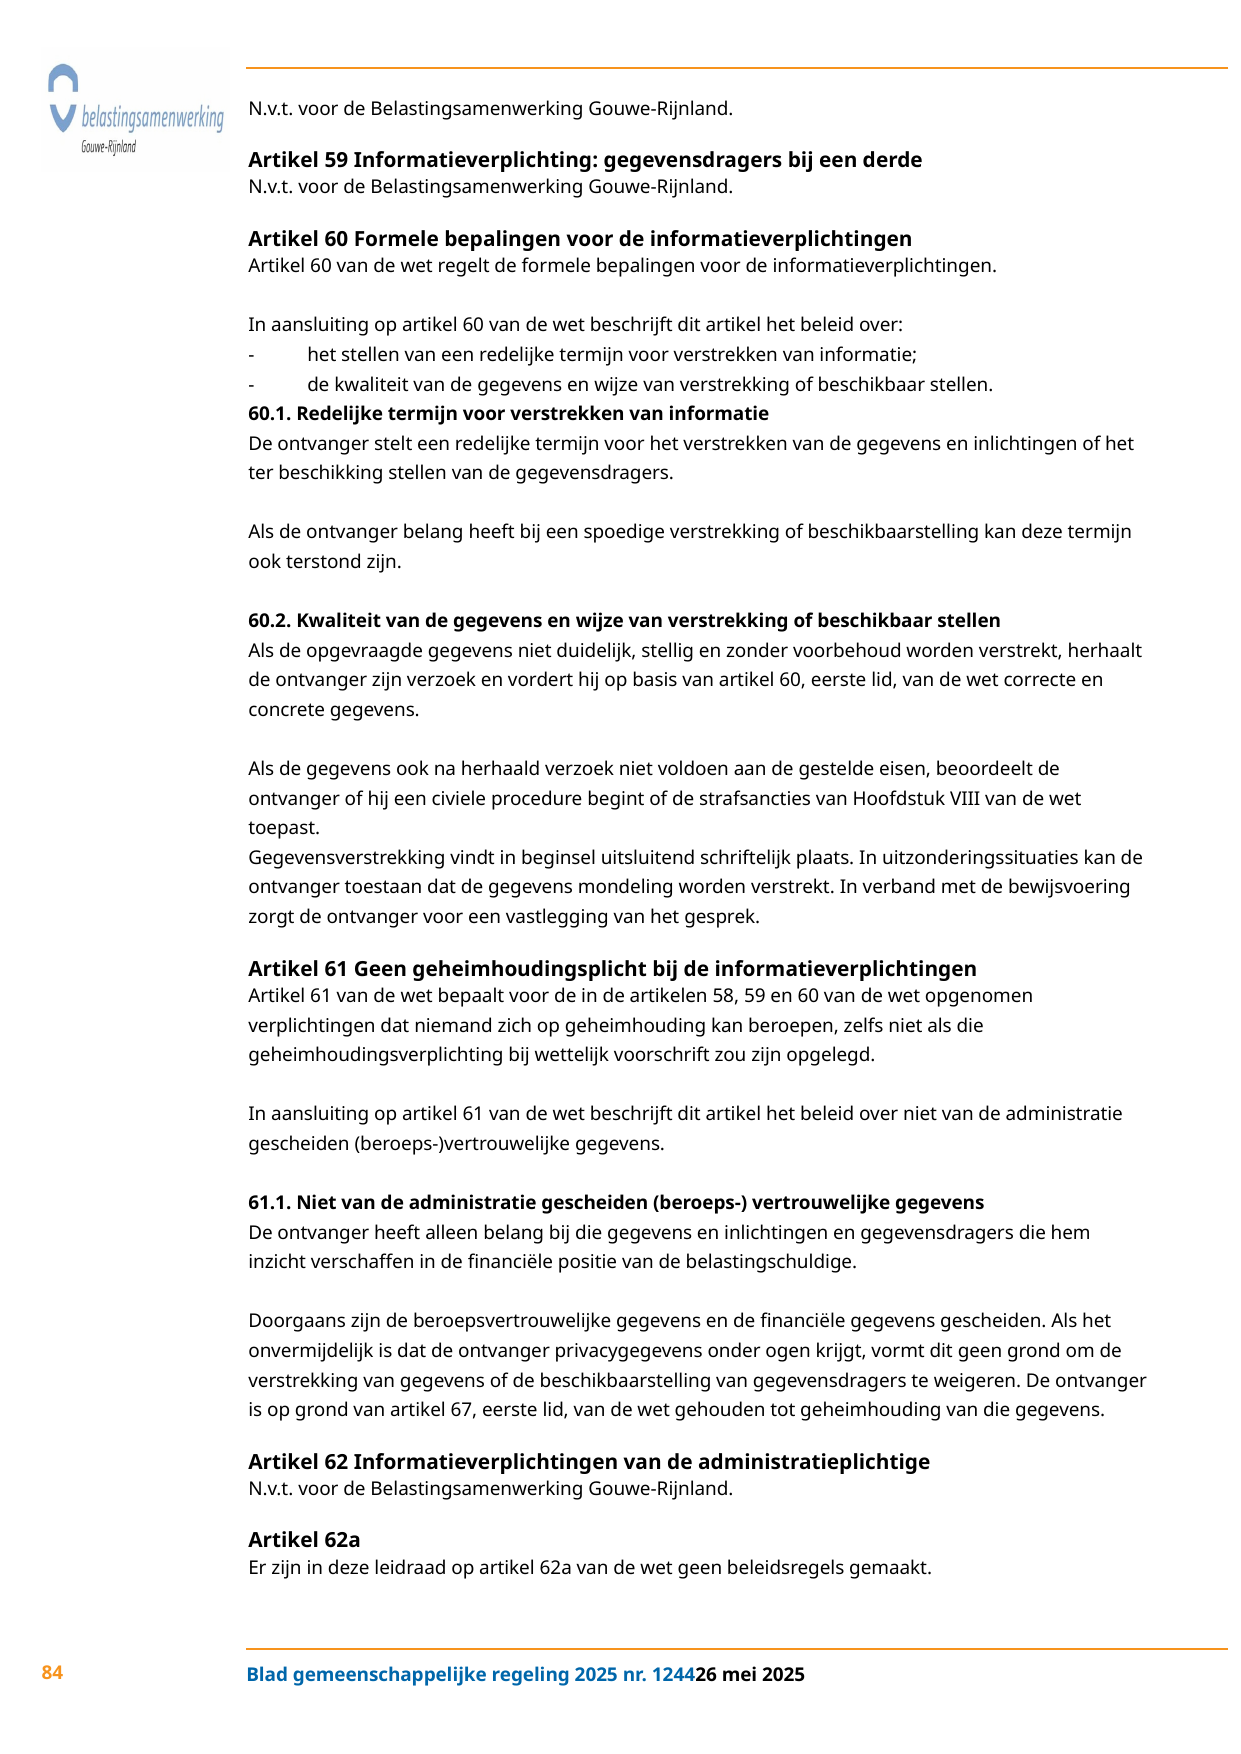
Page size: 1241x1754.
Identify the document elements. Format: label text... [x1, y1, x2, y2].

text Artikel 61 Geen geheimhoudingsplicht bij de informatieverplichtingen [248, 954, 1152, 982]
text De ontvanger heeft alleen belang bij die gegevens en inlichtingen en gegevensdragers die hem inzicht verschaffen in de financiële positie van de belastingschuldige. [248, 1219, 1152, 1274]
text Artikel 62 Informatieverplichtingen van de administratieplichtige [248, 1447, 1152, 1475]
text In aansluiting op artikel 60 van de wet beschrijft dit artikel het beleid over: [248, 312, 1152, 337]
text Er zijn in deze leidraad op artikel 62a van de wet geen beleidsregels gemaakt. [248, 1554, 1152, 1580]
text Artikel 60 Formele bepalingen voor de informatieverplichtingen [248, 224, 1152, 252]
text De ontvanger stelt een redelijke termijn voor het verstrekken van de gegevens en inlichtingen of het ter beschikking stellen van de gegevensdragers. [248, 430, 1152, 485]
text Als de opgevraagde gegevens niet duidelijk, stellig en zonder voorbehoud worden verstrekt, herhaalt de ontvanger zijn verzoek en vordert hij op basis van artikel 60, eerste lid, van de wet correcte en concrete gegevens. [248, 637, 1152, 722]
text Als de ontvanger belang heeft bij een spoedige verstrekking of beschikbaarstelling kan deze termijn ook terstond zijn. [248, 519, 1152, 574]
list de kwaliteit van de gegevens en wijze van verstrekking of beschikbaar stellen. [248, 371, 1152, 397]
text Artikel 60 van de wet regelt de formele bepalingen voor de informatieverplichtingen. [248, 252, 1152, 278]
text N.v.t. voor de Belastingsamenwerking Gouwe-Rijnland. [248, 174, 1152, 199]
list het stellen van een redelijke termijn voor verstrekken van informatie; [248, 341, 1152, 367]
text Artikel 62a [248, 1526, 1152, 1554]
text Gegevensverstrekking vindt in beginsel uitsluitend schriftelijk plaats. In uitzonderingssituaties kan de ontvanger toestaan dat de gegevens mondeling worden verstrekt. In verband met de bewijsvoering zorgt de ontvanger voor een vastlegging van het gesprek. [248, 844, 1152, 929]
text 61.1. Niet van de administratie gescheiden (beroeps-) vertrouwelijke gegevens [248, 1189, 1152, 1215]
text In aansluiting op artikel 61 van de wet beschrijft dit artikel het beleid over niet van de administratie gescheiden (beroeps-)vertrouwelijke gegevens. [248, 1101, 1152, 1156]
text Artikel 61 van de wet bepaalt voor de in de artikelen 58, 59 en 60 van de wet opgenomen verplichtingen dat niemand zich op geheimhouding kan beroepen, zelfs niet als die geheimhoudingsverplichting bij wettelijk voorschrift zou zijn opgelegd. [248, 982, 1152, 1067]
picture [41, 47, 231, 172]
text N.v.t. voor de Belastingsamenwerking Gouwe-Rijnland. [248, 1475, 1152, 1501]
text 60.2. Kwaliteit van de gegevens en wijze van verstrekking of beschikbaar stellen [248, 607, 1152, 633]
text Artikel 59 Informatieverplichting: gegevensdragers bij een derde [248, 145, 1152, 174]
text 60.1. Redelijke termijn voor verstrekken van informatie [248, 400, 1152, 426]
text Doorgaans zijn de beroepsvertrouwelijke gegevens en de financiële gegevens gescheiden. Als het onvermijdelijk is dat de ontvanger privacygegevens onder ogen krijgt, vormt dit geen grond om de verstrekking van gegevens of de beschikbaarstelling van gegevensdragers te weigeren. De ontvanger is op grond van artikel 67, eerste lid, van de wet gehouden tot geheimhouding van die gegevens. [248, 1308, 1152, 1422]
text N.v.t. voor de Belastingsamenwerking Gouwe-Rijnland. [248, 95, 1152, 121]
text Als de gegevens ook na herhaald verzoek niet voldoen aan de gestelde eisen, beoordeelt de ontvanger of hij een civiele procedure begint of de strafsancties van Hoofdstuk VIII van de wet toepast. [248, 755, 1152, 840]
